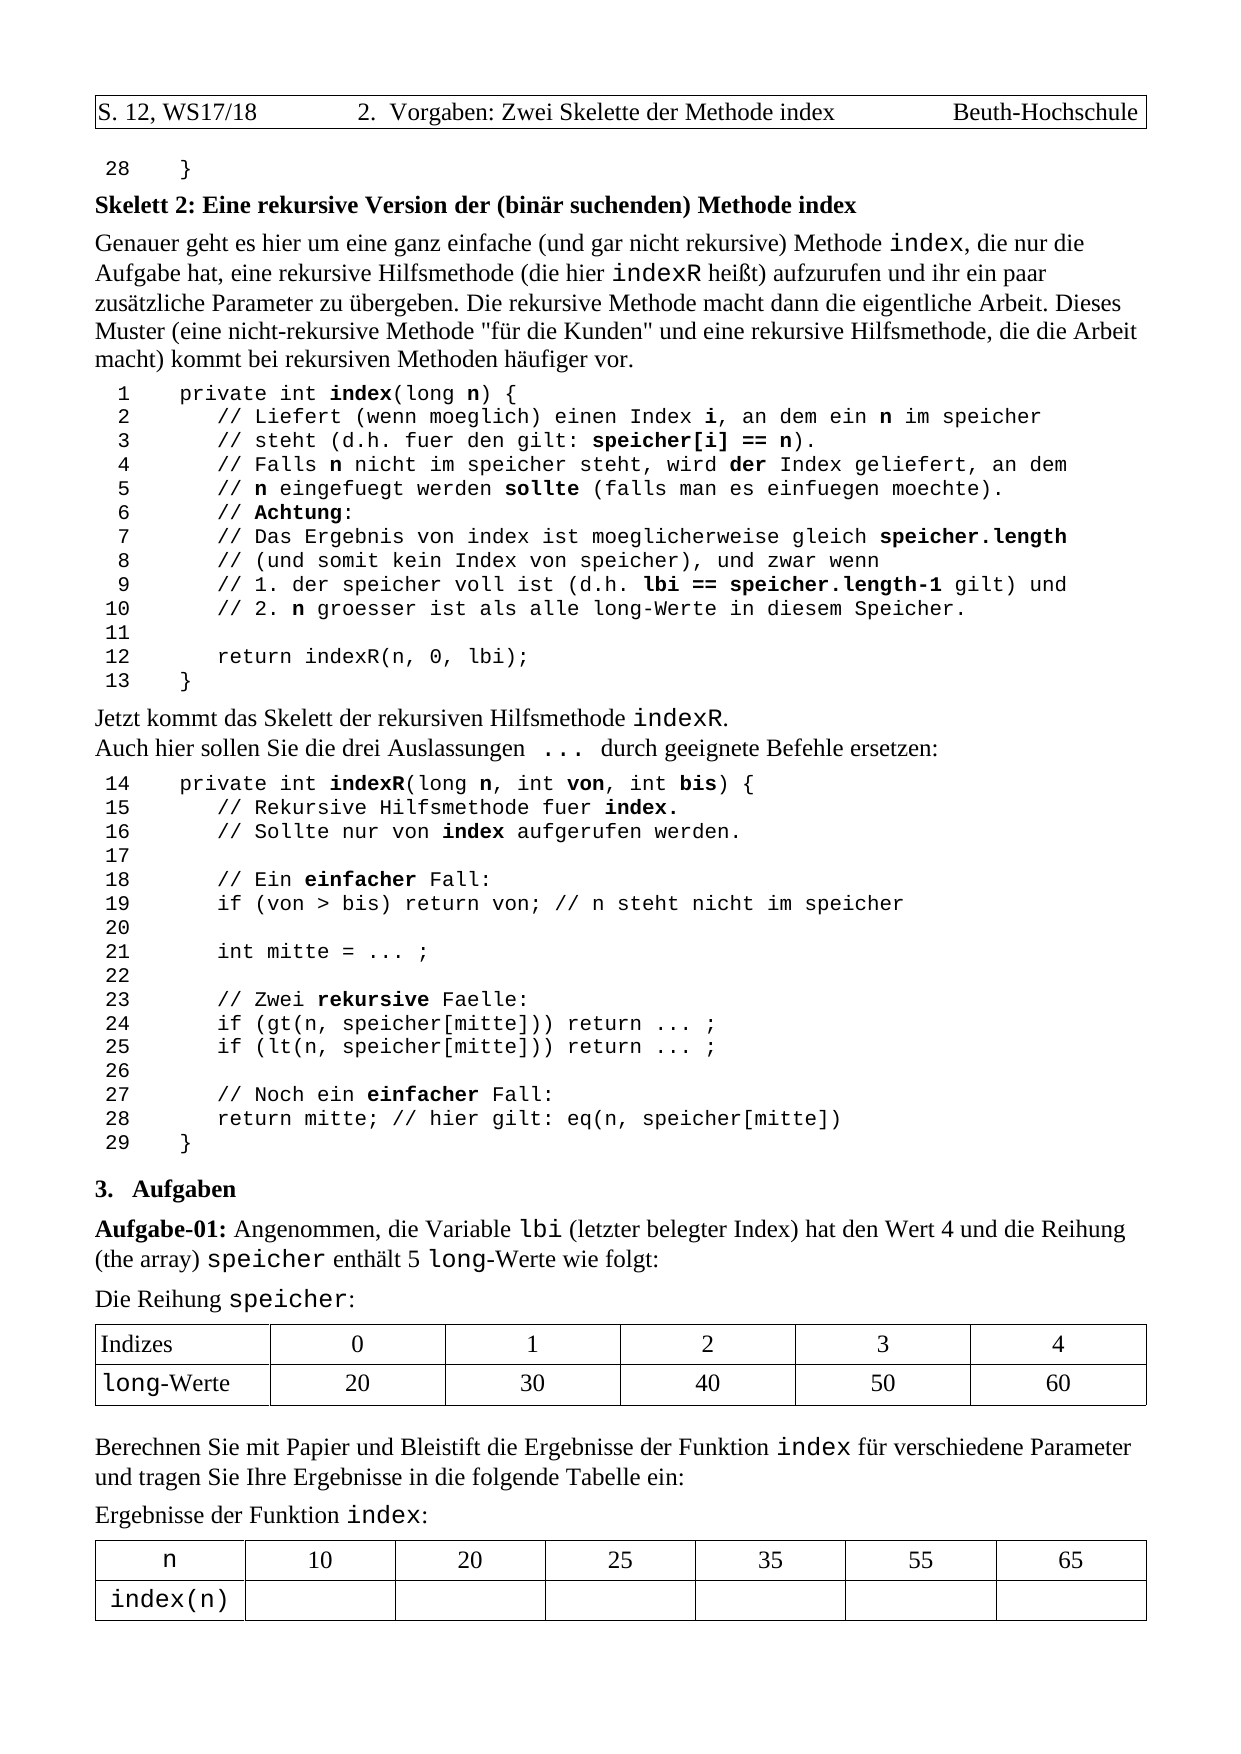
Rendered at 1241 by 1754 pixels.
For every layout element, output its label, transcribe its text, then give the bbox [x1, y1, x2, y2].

table_header 2 [621, 1325, 795, 1364]
table_cell [396, 1581, 545, 1620]
table_header 0 [271, 1325, 445, 1364]
list private int indexR(long n, int von, int bis) { [94, 773, 1146, 797]
list // n eingefuegt werden sollte (falls man es einfuegen moechte). [94, 478, 1146, 502]
table_cell 20 [271, 1365, 445, 1405]
list if (lt(n, speicher[mitte])) return ... ; [94, 1036, 1146, 1060]
table_cell [696, 1581, 845, 1620]
list if (gt(n, speicher[mitte])) return ... ; [94, 1012, 1146, 1036]
list private int index(long n) { [94, 382, 1146, 406]
text Genauer geht es hier um eine ganz einfache (und gar nicht rekursive) Methode index, die nur die Aufgabe hat, eine rekursive Hilfsmethode (die hier indexR heißt) aufzurufen und ihr ein paar zusätzliche Parameter zu übergeben. Die rekursive Methode macht dann die eigentliche Arbeit. Dieses Muster (eine nicht-rekursive Methode "für die Kunden" und eine rekursive Hilfsmethode, die die Arbeit macht) kommt bei rekursiven Methoden häufiger vor. [94, 229, 1146, 373]
table_header 20 [396, 1541, 545, 1580]
table_header 35 [696, 1541, 845, 1580]
table_header 10 [246, 1541, 395, 1580]
list // 1. der speicher voll ist (d.h. lbi == speicher.length-1 gilt) und [94, 574, 1146, 598]
list return indexR(n, 0, lbi); [94, 646, 1146, 670]
table_header 4 [971, 1325, 1146, 1364]
list } [94, 1132, 1146, 1156]
text Jetzt kommt das Skelett der rekursiven Hilfsmethode indexR. [94, 703, 1146, 733]
text Aufgabe-01: Angenommen, die Variable lbi (letzter belegter Index) hat den Wert 4 und die Reihung (the array) speicher enthält 5 long-Werte wie folgt: [94, 1215, 1146, 1275]
list // Zwei rekursive Faelle: [94, 988, 1146, 1012]
table_cell [546, 1581, 695, 1620]
list // (und somit kein Index von speicher), und zwar wenn [94, 550, 1146, 574]
text Auch hier sollen Sie die drei Auslassungen ... durch geeignete Befehle ersetzen: [94, 733, 1146, 763]
list if (von > bis) return von; // n steht nicht im speicher [94, 893, 1146, 917]
table_cell 60 [971, 1365, 1146, 1405]
table_header 55 [846, 1541, 996, 1580]
list // Liefert (wenn moeglich) einen Index i, an dem ein n im speicher [94, 406, 1146, 430]
table_header n [96, 1541, 244, 1580]
table_cell [846, 1581, 996, 1620]
list // Falls n nicht im speicher steht, wird der Index geliefert, an dem [94, 454, 1146, 478]
list // Sollte nur von index aufgerufen werden. [94, 821, 1146, 845]
list // Rekursive Hilfsmethode fuer index. [94, 797, 1146, 821]
table_cell index(n) [96, 1581, 244, 1620]
table_cell 40 [621, 1365, 795, 1405]
table_cell 30 [446, 1365, 620, 1405]
subtitle Aufgaben [94, 1175, 1146, 1203]
text Skelett 2: Eine rekursive Version der (binär suchenden) Methode index [94, 191, 1146, 219]
list // Noch ein einfacher Fall: [94, 1084, 1146, 1108]
text Die Reihung speicher: [94, 1284, 1146, 1314]
table_cell long-Werte [96, 1365, 269, 1405]
list } [94, 158, 1146, 182]
list // Achtung: [94, 502, 1146, 526]
list return mitte; // hier gilt: eq(n, speicher[mitte]) [94, 1108, 1146, 1132]
table_header 3 [796, 1325, 970, 1364]
table_header 25 [546, 1541, 695, 1580]
table_cell [997, 1581, 1146, 1620]
table_header 1 [446, 1325, 620, 1364]
table_header 65 [997, 1541, 1146, 1580]
text Berechnen Sie mit Papier und Bleistift die Ergebnisse der Funktion index für verschiedene Parameter und tragen Sie Ihre Ergebnisse in die folgende Tabelle ein: [94, 1433, 1146, 1491]
list } [94, 670, 1146, 694]
table_cell 50 [796, 1365, 970, 1405]
list // Ein einfacher Fall: [94, 869, 1146, 893]
list // steht (d.h. fuer den gilt: speicher[i] == n). [94, 430, 1146, 454]
table_cell [246, 1581, 395, 1620]
text Ergebnisse der Funktion index: [94, 1501, 1146, 1531]
list // Das Ergebnis von index ist moeglicherweise gleich speicher.length [94, 526, 1146, 550]
list int mitte = ... ; [94, 941, 1146, 964]
table_header Indizes [96, 1325, 269, 1364]
list // 2. n groesser ist als alle long-Werte in diesem Speicher. [94, 598, 1146, 622]
